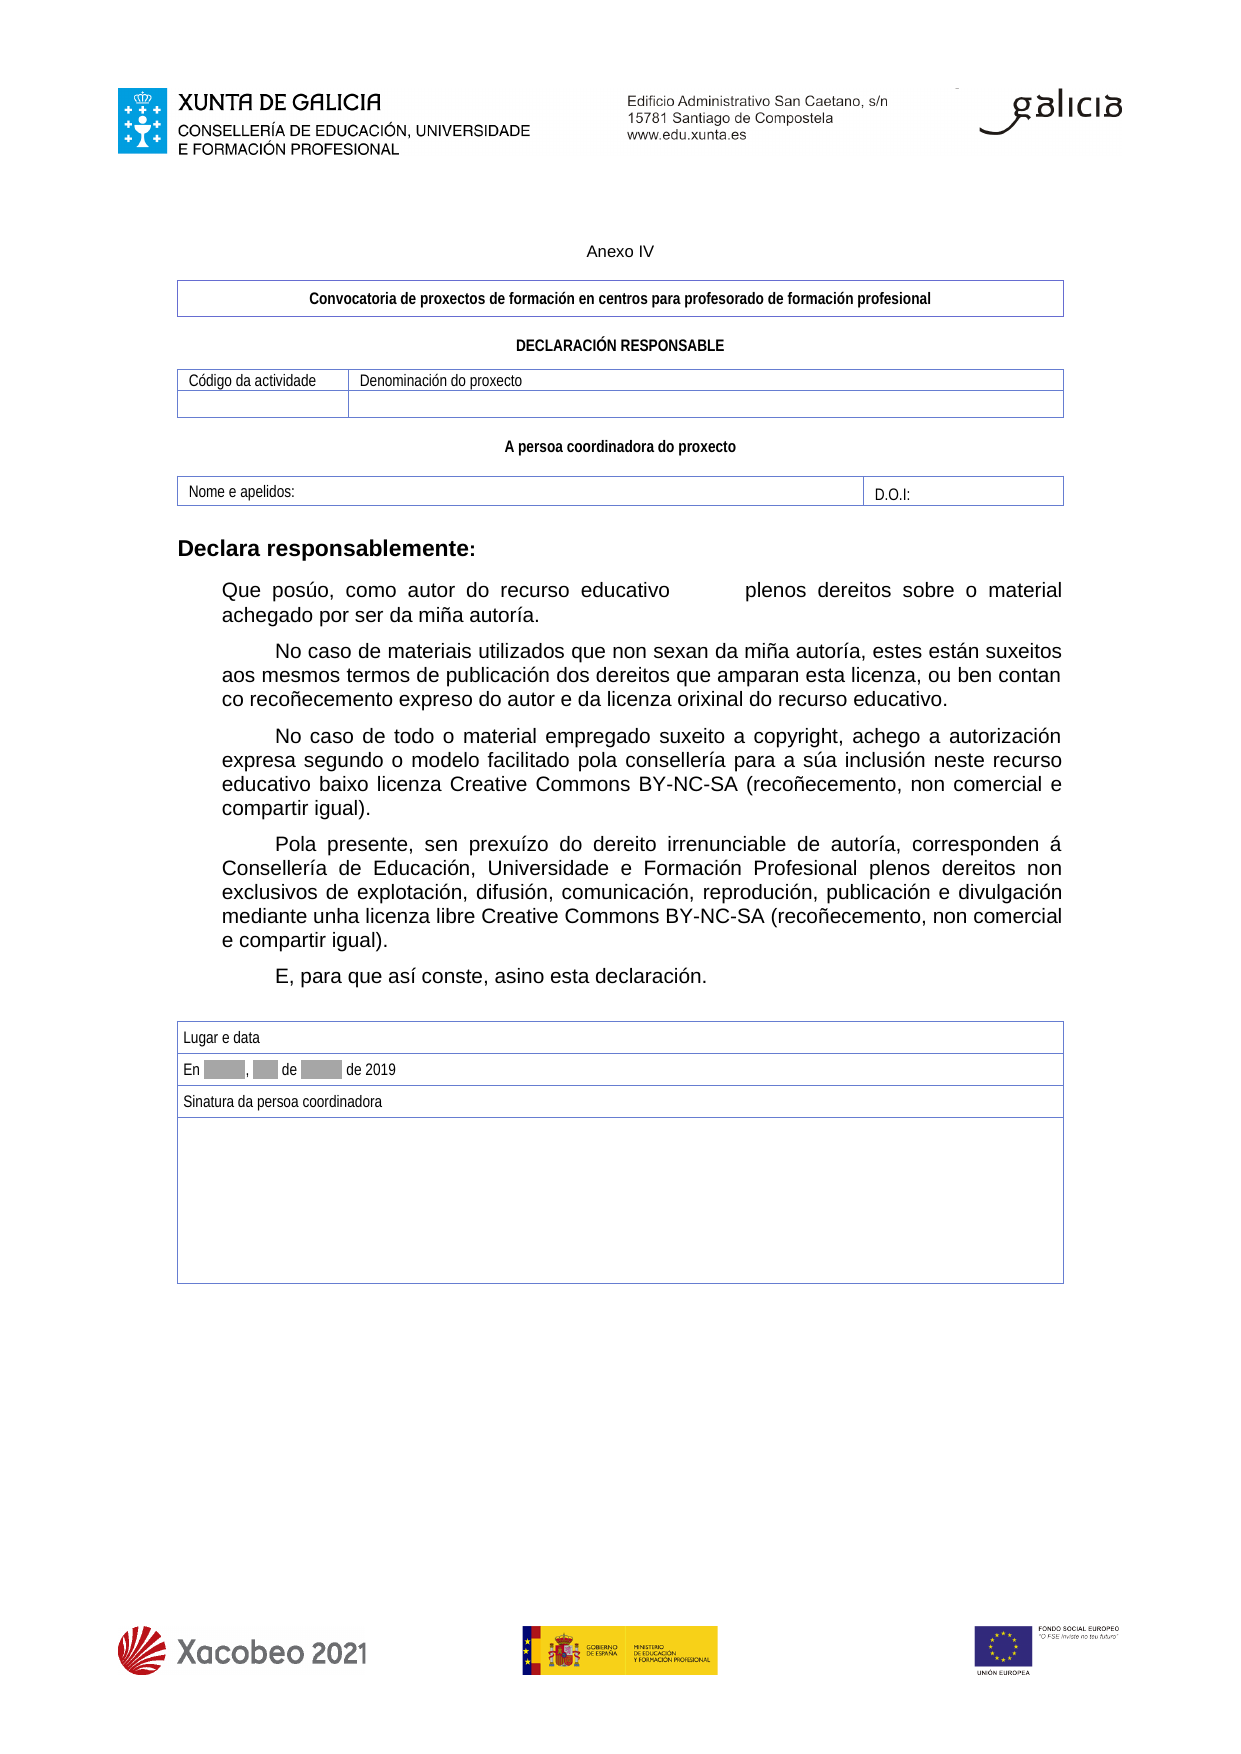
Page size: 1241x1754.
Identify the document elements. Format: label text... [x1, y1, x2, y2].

table_header Nome e apelidos: [178, 477, 863, 505]
text Que posúo, como autor do recurso educativo plenos dereitos sobre o material achegado por ser da miña autoría. [222, 574, 1063, 627]
picture [974, 1626, 1119, 1675]
text Declara responsablemente: [177, 535, 1063, 561]
table_header Lugar e data [178, 1022, 1063, 1053]
table_header Convocatoria de proxectos de formación en centros para profesorado de formación profesional [178, 281, 1063, 316]
text No caso de materiais utilizados que non sexan da miña autoría, estes están suxeitos aos mesmos termos de publicación dos dereitos que amparan esta licenza, ou ben contan co recoñecemento expreso do autor e da licenza orixinal do recurso educativo. [222, 639, 1063, 711]
picture [118, 1626, 366, 1675]
text No caso de todo o material empregado suxeito a copyright, achego a autorización expresa segundo o modelo facilitado pola consellería para a súa inclusión neste recurso educativo baixo licenza Creative Commons BY-NC-SA (recoñecemento, non comercial e compartir igual). [222, 723, 1063, 819]
text DECLARACIÓN RESPONSABLE [177, 336, 1063, 355]
table_cell En , de de 2019 [178, 1054, 1063, 1085]
picture [118, 88, 1123, 156]
table_cell Sinatura da persoa coordinadora [178, 1086, 1063, 1117]
table_header Denominación do proxecto [349, 370, 1063, 389]
table_cell [178, 391, 348, 417]
table_cell [349, 391, 1063, 417]
table_cell [178, 1118, 1063, 1283]
table_header D.O.I: [864, 477, 1063, 505]
text Pola presente, sen prexuízo do dereito irrenunciable de autoría, corresponden á Consellería de Educación, Universidade e Formación Profesional plenos dereitos non exclusivos de explotación, difusión, comunicación, reprodución, publicación e divulgación mediante unha licenza libre Creative Commons BY-NC-SA (recoñecemento, non comercial e compartir igual). [222, 832, 1063, 952]
text A persoa coordinadora do proxecto [177, 437, 1063, 456]
text E, para que así conste, asino esta declaración. [222, 964, 1063, 988]
picture [135, 117, 150, 147]
picture [522, 1626, 718, 1675]
table_header Código da actividade [178, 370, 348, 389]
